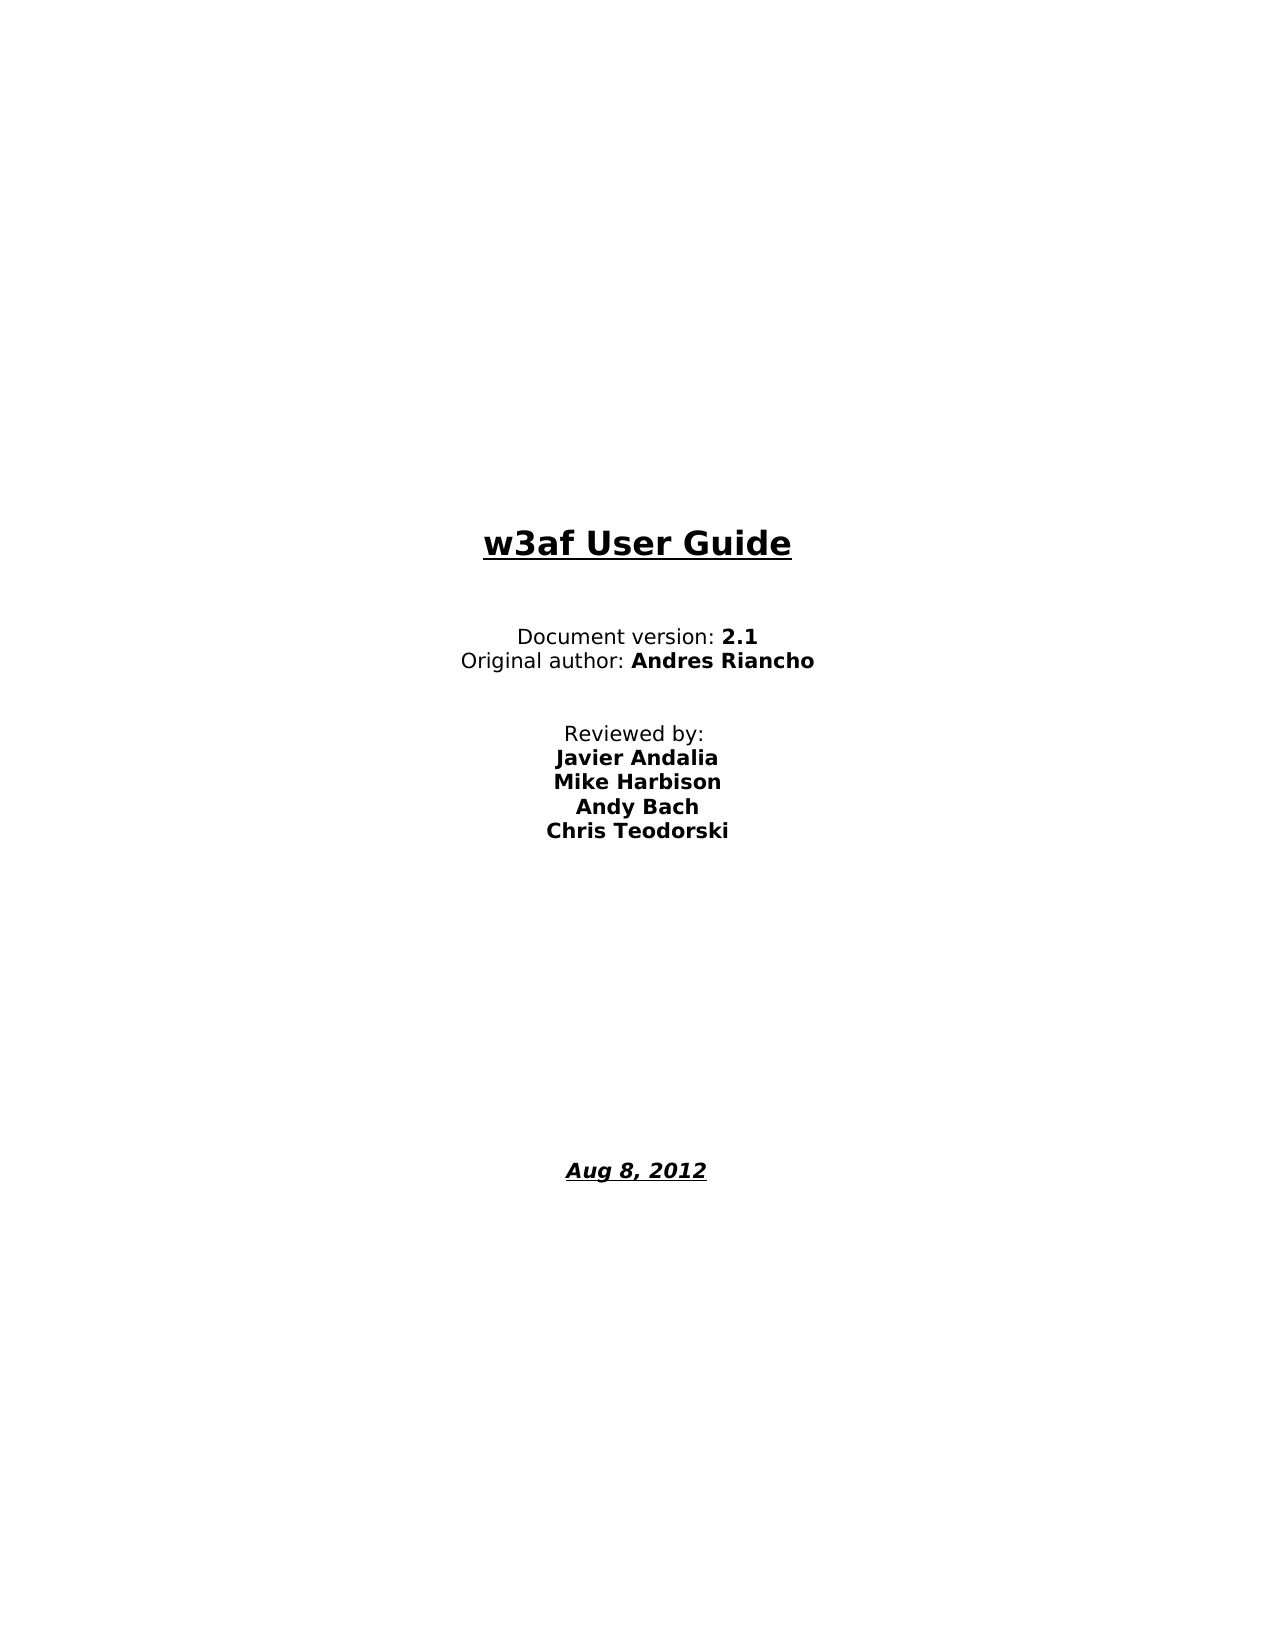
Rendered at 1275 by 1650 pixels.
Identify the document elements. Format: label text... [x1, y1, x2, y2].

subtitle w3af User Guide [118, 525, 1157, 564]
text Javier Andalia [118, 746, 1157, 770]
text Mike Harbison [118, 770, 1157, 795]
text Original author: Andres Riancho [118, 649, 1157, 673]
text Andy Bach [118, 795, 1157, 819]
text Reviewed by: [118, 722, 1157, 746]
text Document version: 2.1 [118, 625, 1157, 649]
text Chris Teodorski [118, 819, 1157, 843]
text Aug 8, 2012 [118, 1159, 1157, 1183]
